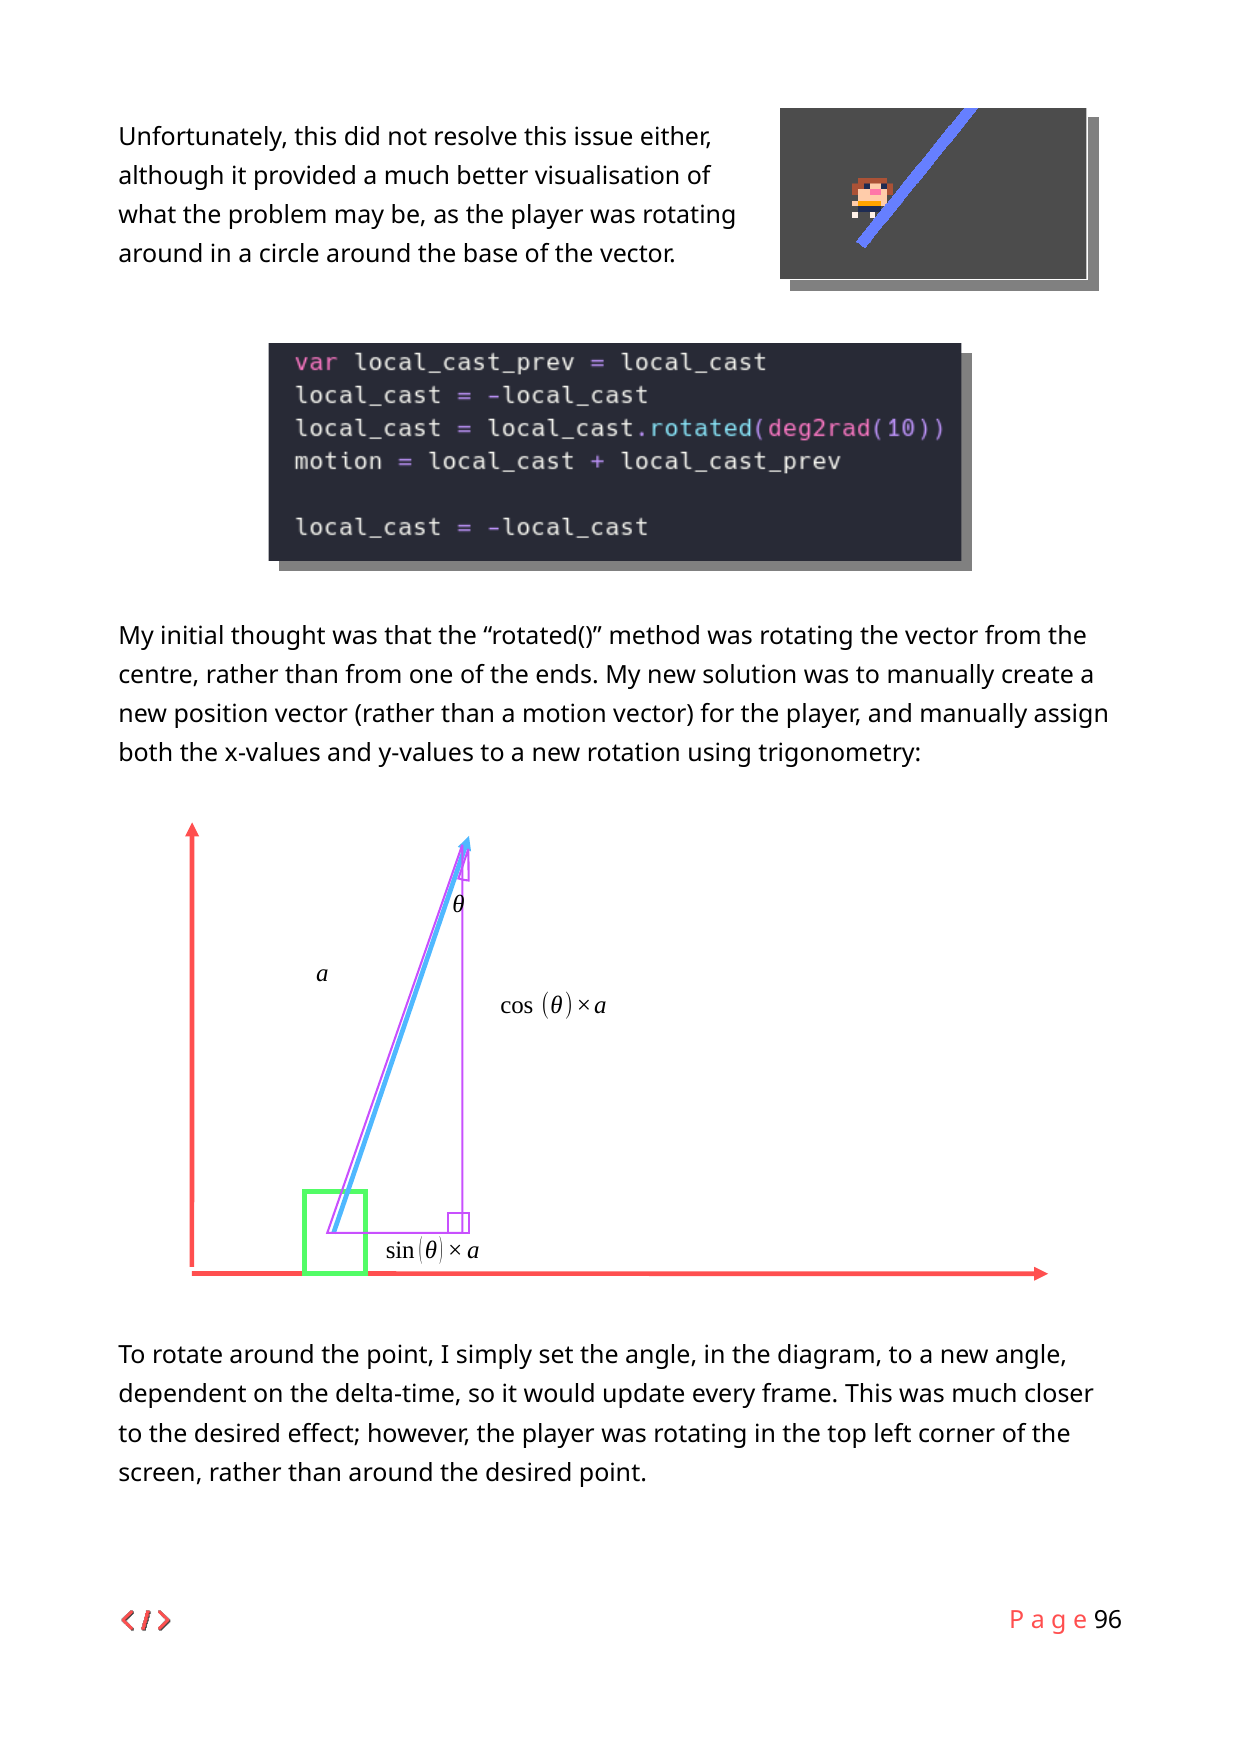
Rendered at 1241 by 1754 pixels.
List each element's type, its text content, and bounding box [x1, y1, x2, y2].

picture [268, 343, 962, 561]
text My initial thought was that the “rotated()” method was rotating the vector from the centre, rather than from one of the ends. My new solution was to manually create a new position vector (rather than a motion vector) for the player, and manually assign both the x-values and y-values to a new rotation using trigonometry: [118, 561, 1122, 769]
text Unfortunately, this did not resolve this issue either, although it provided a much better visualisation of what the problem may be, as the player was rotating around in a circle around the base of the vector. [118, 118, 1088, 270]
text To rotate around the point, I simply set the angle, in the diagram, to a new angle, dependent on the delta-time, so it would update every frame. This was much closer to the desired effect; however, the player was rotating in the top left corner of the screen, rather than around the desired point. [118, 788, 1122, 1488]
picture [116, 1591, 175, 1649]
picture [804, 131, 1089, 281]
